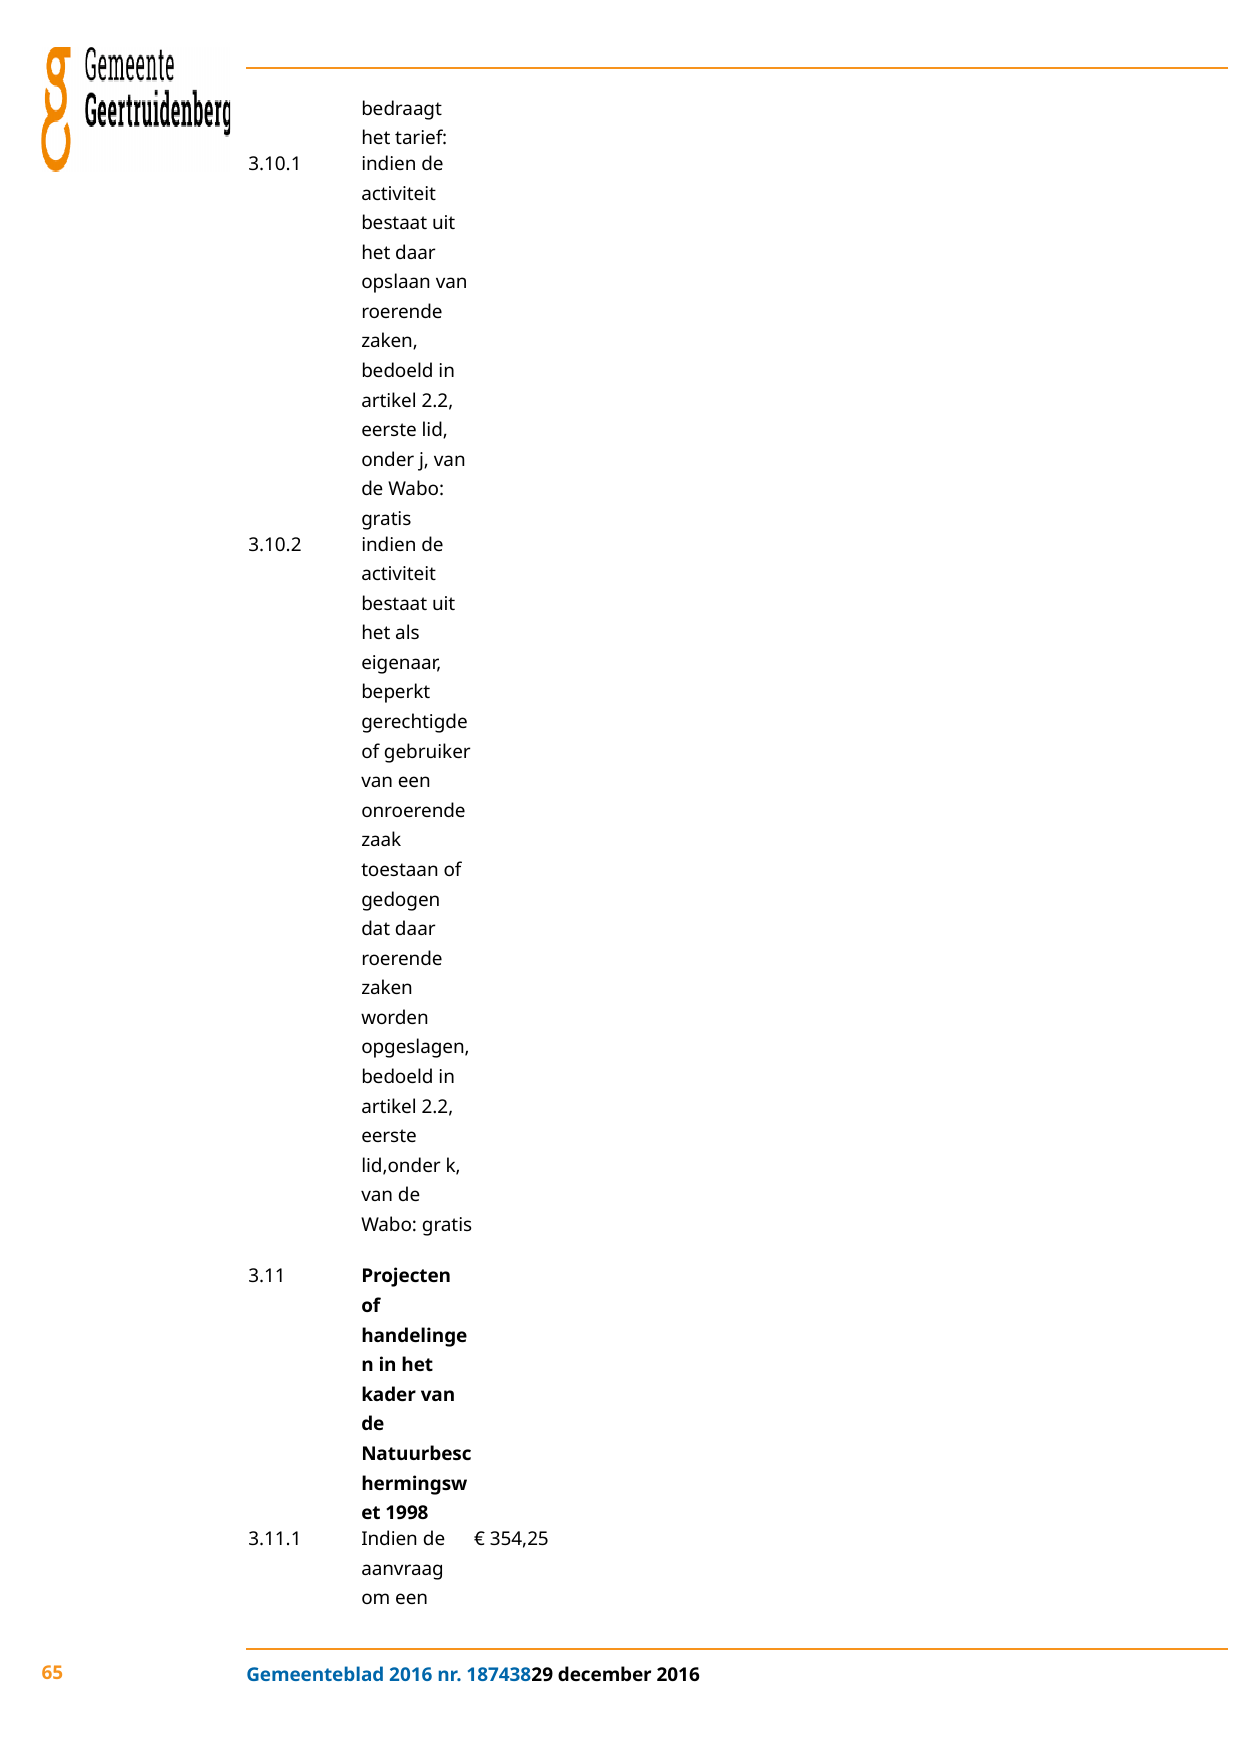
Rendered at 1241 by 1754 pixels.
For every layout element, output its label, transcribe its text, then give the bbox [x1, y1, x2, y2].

table_cell indien de activiteit bestaat uit het als eigenaar, beperkt gerechtigde of gebruiker van een onroerende zaak toestaan of gedogen dat daar roerende zaken worden opgeslagen, bedoeld in artikel 2.2, eerste lid,onder k, van de Wabo: gratis [361, 531, 474, 1237]
table_cell [474, 1237, 587, 1263]
table_cell [587, 1237, 700, 1263]
table_cell 3.10.1 [248, 150, 361, 531]
table_cell [587, 1525, 700, 1610]
table_cell bedraagt het tarief: [361, 95, 474, 150]
table_cell indien de activiteit bestaat uit het daar opslaan van roerende zaken, bedoeld in artikel 2.2, eerste lid, onder j, van de Wabo: gratis [361, 150, 474, 531]
table_cell 3.10.2 [248, 531, 361, 1237]
table_cell [587, 1263, 700, 1525]
table_cell Indien de aanvraag om een [361, 1525, 474, 1610]
table_cell [587, 531, 700, 1237]
table_cell [248, 1237, 361, 1263]
table_cell [248, 95, 361, 150]
picture [41, 47, 231, 172]
table_cell 3.11.1 [248, 1525, 361, 1610]
table_cell [474, 531, 587, 1237]
table_cell [474, 150, 587, 531]
table_cell [587, 95, 700, 150]
table_cell [926, 1237, 1038, 1263]
table_cell [474, 95, 587, 150]
table_cell [1039, 1237, 1152, 1263]
table_cell [587, 150, 700, 531]
table_cell [474, 1263, 587, 1525]
table_cell Projecten of handelingen in het kader van de Natuurbeschermingswet 1998 [361, 1263, 474, 1525]
table_cell [361, 1237, 474, 1263]
table_cell € 354,25 [474, 1525, 587, 1610]
table_cell 3.11 [248, 1263, 361, 1525]
table_cell [700, 1237, 813, 1263]
table_cell [813, 1237, 926, 1263]
